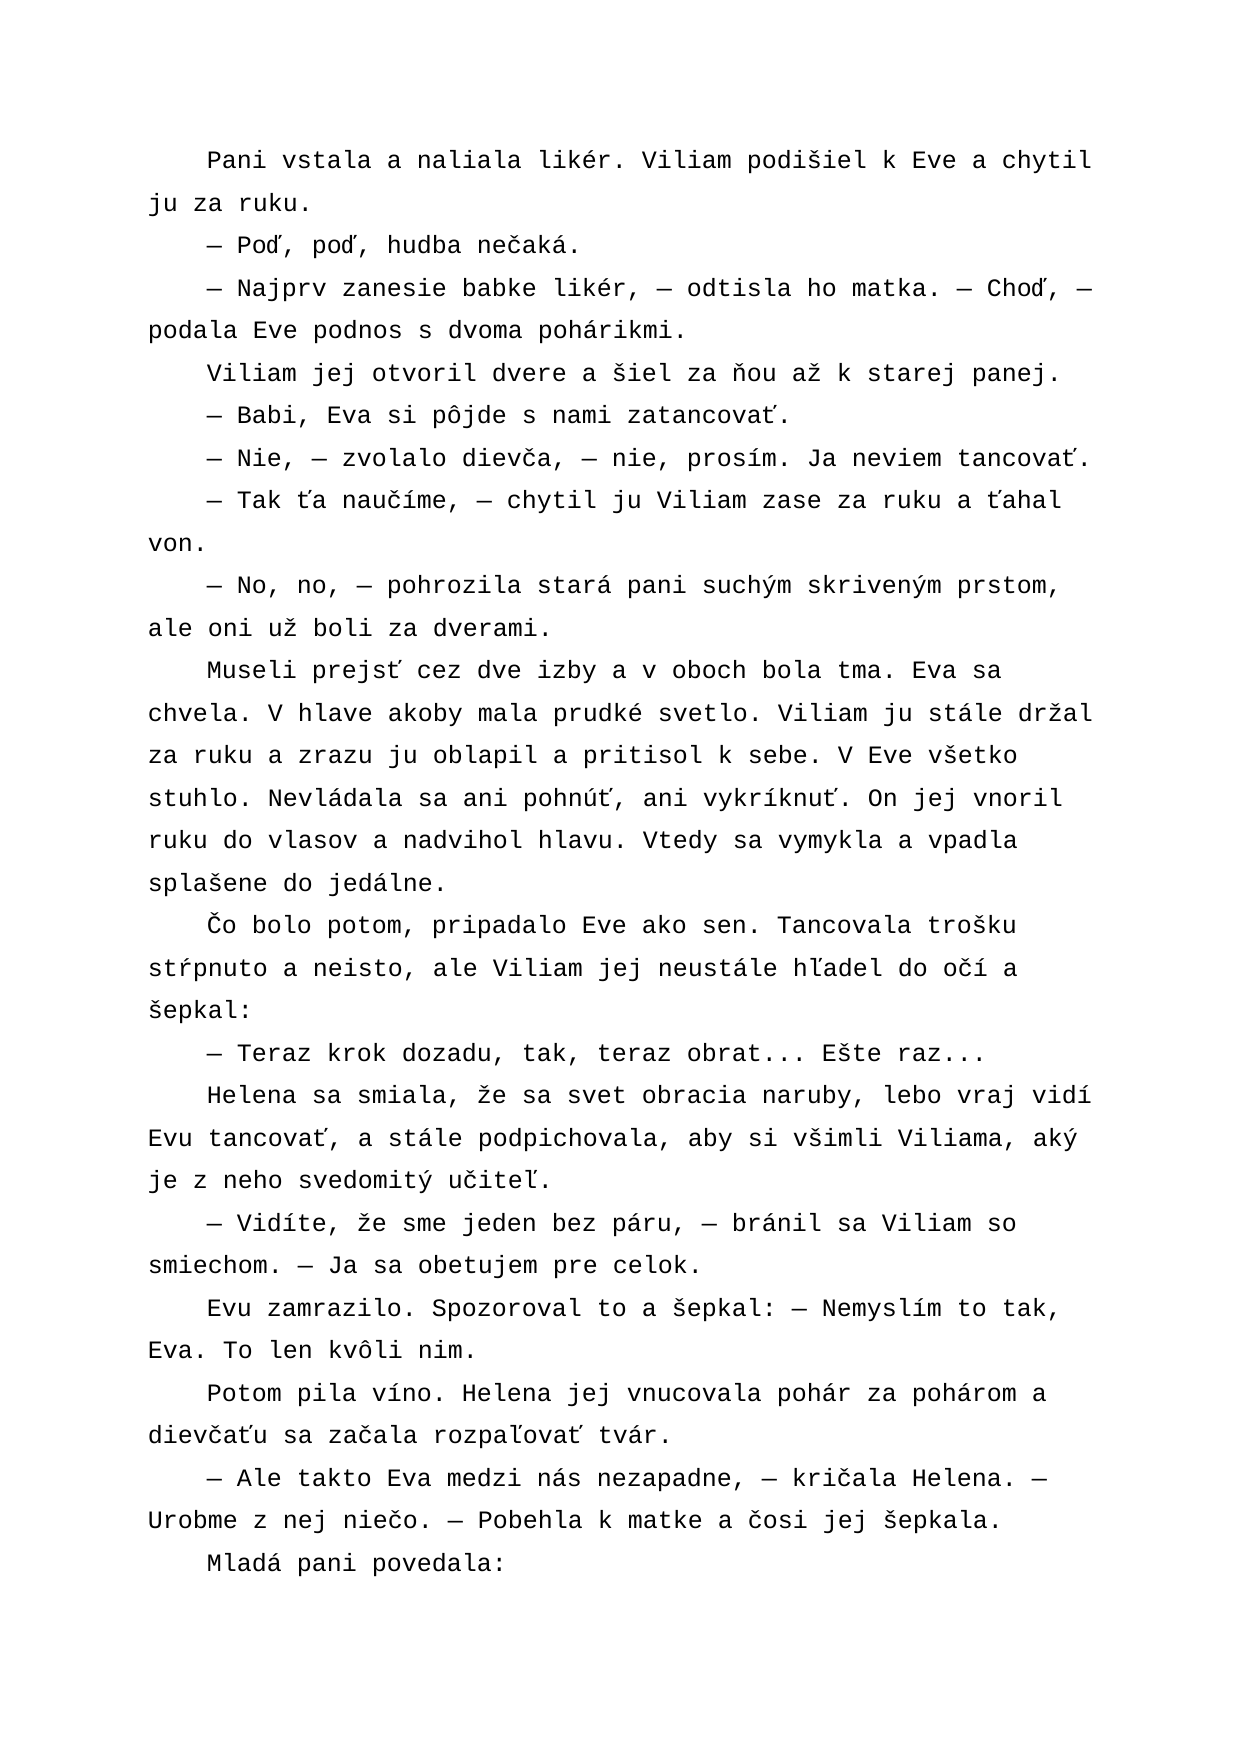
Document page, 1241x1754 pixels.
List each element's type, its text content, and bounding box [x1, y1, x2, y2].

text — Poď, poď, hudba nečaká. [148, 233, 1093, 261]
text Čo bolo potom, pripadalo Eve ako sen. Tancovala trošku stŕpnuto a neisto, ale Viliam jej neustále hľadel do očí a šepkal: [148, 913, 1093, 1026]
text — Vidíte, že sme jeden bez páru, — bránil sa Viliam so smiechom. — Ja sa obetujem pre celok. [148, 1210, 1093, 1281]
text — Babi, Eva si pôjde s nami zatancovať. [148, 403, 1093, 431]
text Museli prejsť cez dve izby a v oboch bola tma. Eva sa chvela. V hlave akoby mala prudké svetlo. Viliam ju stále držal za ruku a zrazu ju oblapil a pritisol k sebe. V Eve všetko stuhlo. Nevládala sa ani pohnúť, ani vykríknuť. On jej vnoril ruku do vlasov a nadvihol hlavu. Vtedy sa vymykla a vpadla splašene do jedálne. [148, 658, 1093, 898]
text Helena sa smiala, že sa svet obracia naruby, lebo vraj vidí Evu tancovať, a stále podpichovala, aby si všimli Viliama, aký je z neho svedomitý učiteľ. [148, 1083, 1093, 1196]
text — Nie, — zvolalo dievča, — nie, prosím. Ja neviem tancovať. [148, 445, 1093, 473]
text — Teraz krok dozadu, tak, teraz obrat... Ešte raz... [148, 1040, 1093, 1068]
text Viliam jej otvoril dvere a šiel za ňou až k starej panej. [148, 360, 1093, 388]
text — Tak ťa naučíme, — chytil ju Viliam zase za ruku a ťahal von. [148, 488, 1093, 558]
text Evu zamrazilo. Spozoroval to a šepkal: — Nemyslím to tak, Eva. To len kvôli nim. [148, 1295, 1093, 1366]
text Pani vstala a naliala likér. Viliam podišiel k Eve a chytil ju za ruku. [148, 148, 1093, 218]
text — Ale takto Eva medzi nás nezapadne, — kričala Helena. — Urobme z nej niečo. — Pobehla k matke a čosi jej šepkala. [148, 1465, 1093, 1536]
text Potom pila víno. Helena jej vnucovala pohár za pohárom a dievčaťu sa začala rozpaľovať tvár. [148, 1380, 1093, 1451]
text — No, no, — pohrozila stará pani suchým skriveným prstom, ale oni už boli za dverami. [148, 573, 1093, 643]
text Mladá pani povedala: [148, 1550, 1093, 1578]
text — Najprv zanesie babke likér, — odtisla ho matka. — Choď, — podala Eve podnos s dvoma pohárikmi. [148, 275, 1093, 346]
